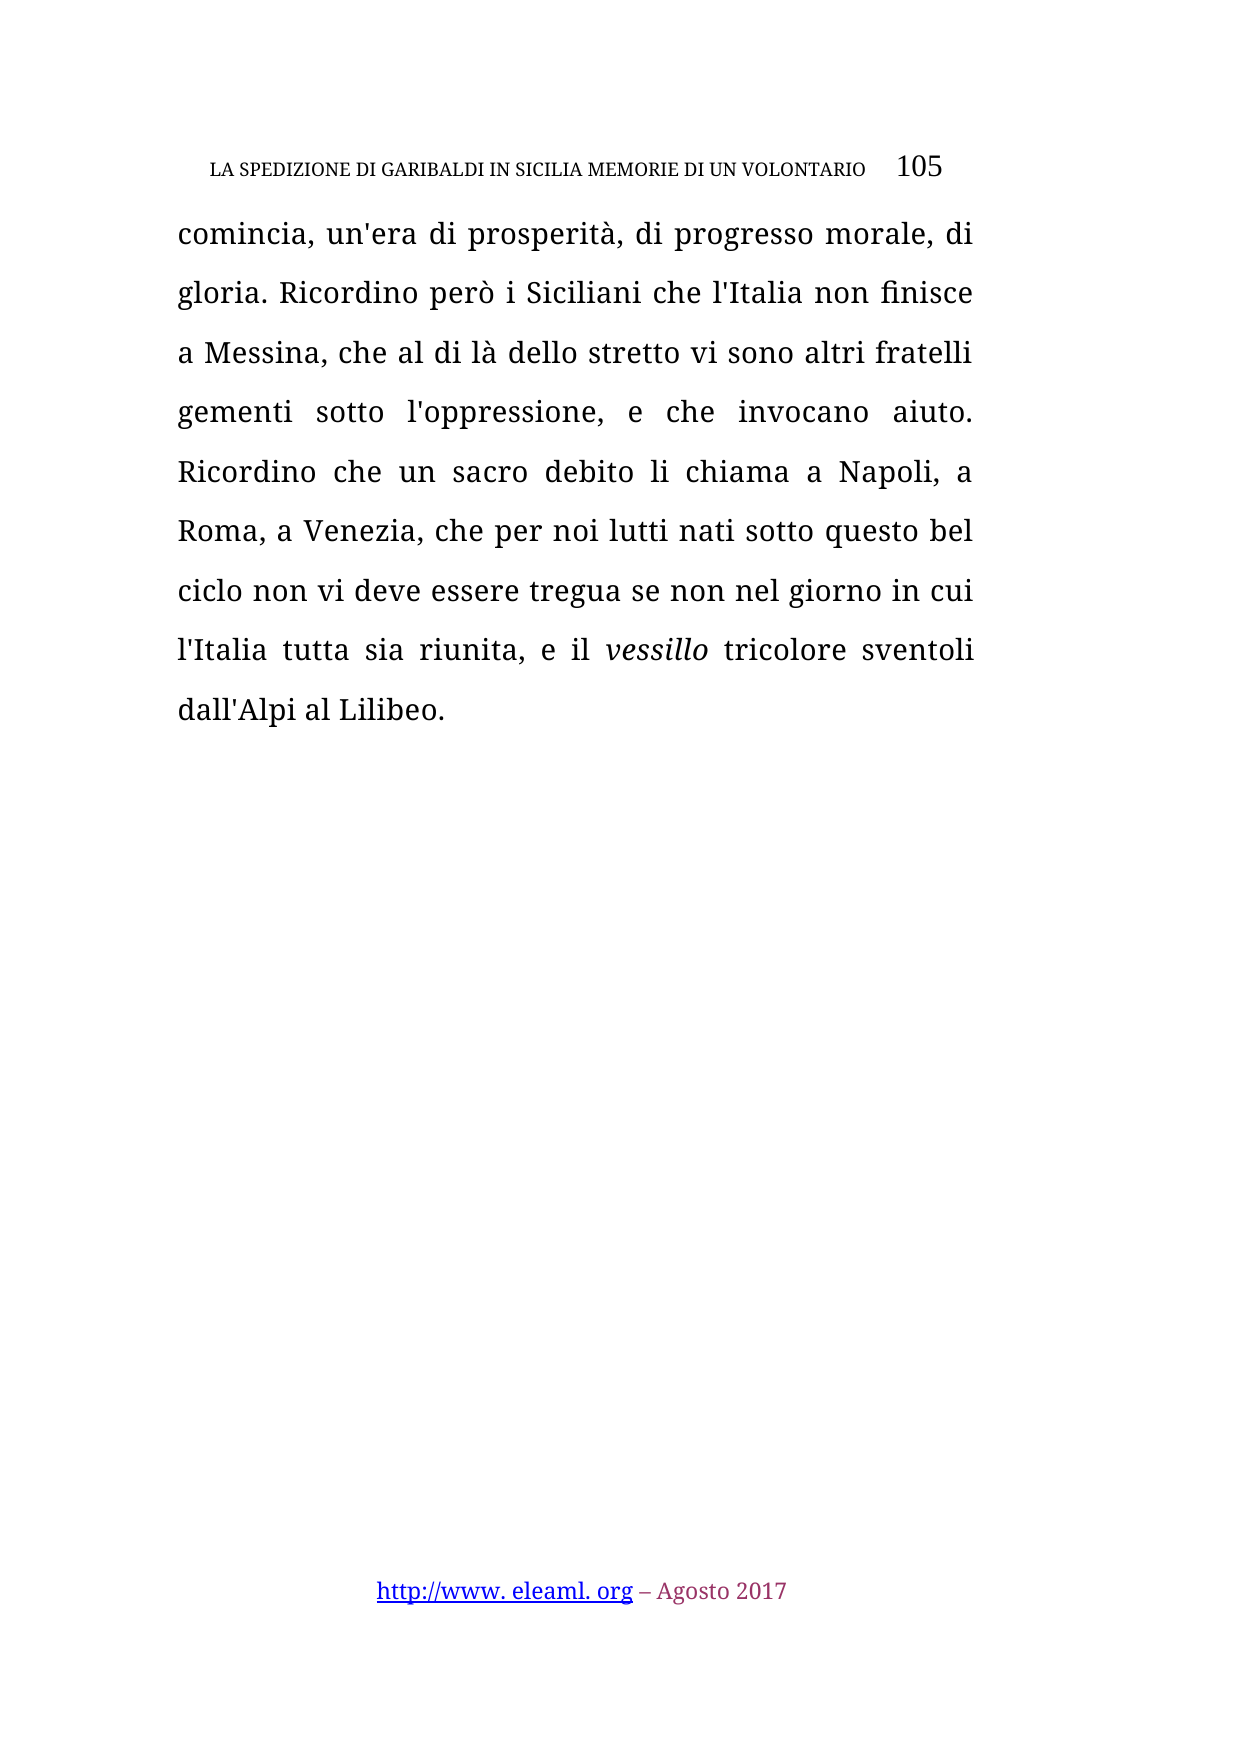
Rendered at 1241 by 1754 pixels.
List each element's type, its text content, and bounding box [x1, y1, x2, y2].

text comincia, un'era di prosperità, di progresso morale, di gloria. Ricordino però i Siciliani che l'Italia non finisce a Messina, che al di là dello stretto vi sono altri fratelli gementi sotto l'oppressione, e che invocano aiuto. Ricordino che un sacro debito li chiama a Napoli, a Roma, a Venezia, che per noi lutti nati sotto questo bel ciclo non vi deve essere tregua se non nel giorno in cui l'Italia tutta sia riunita, e il vessillo tricolore sventoli dall'Alpi al Lilibeo. [177, 213, 974, 728]
